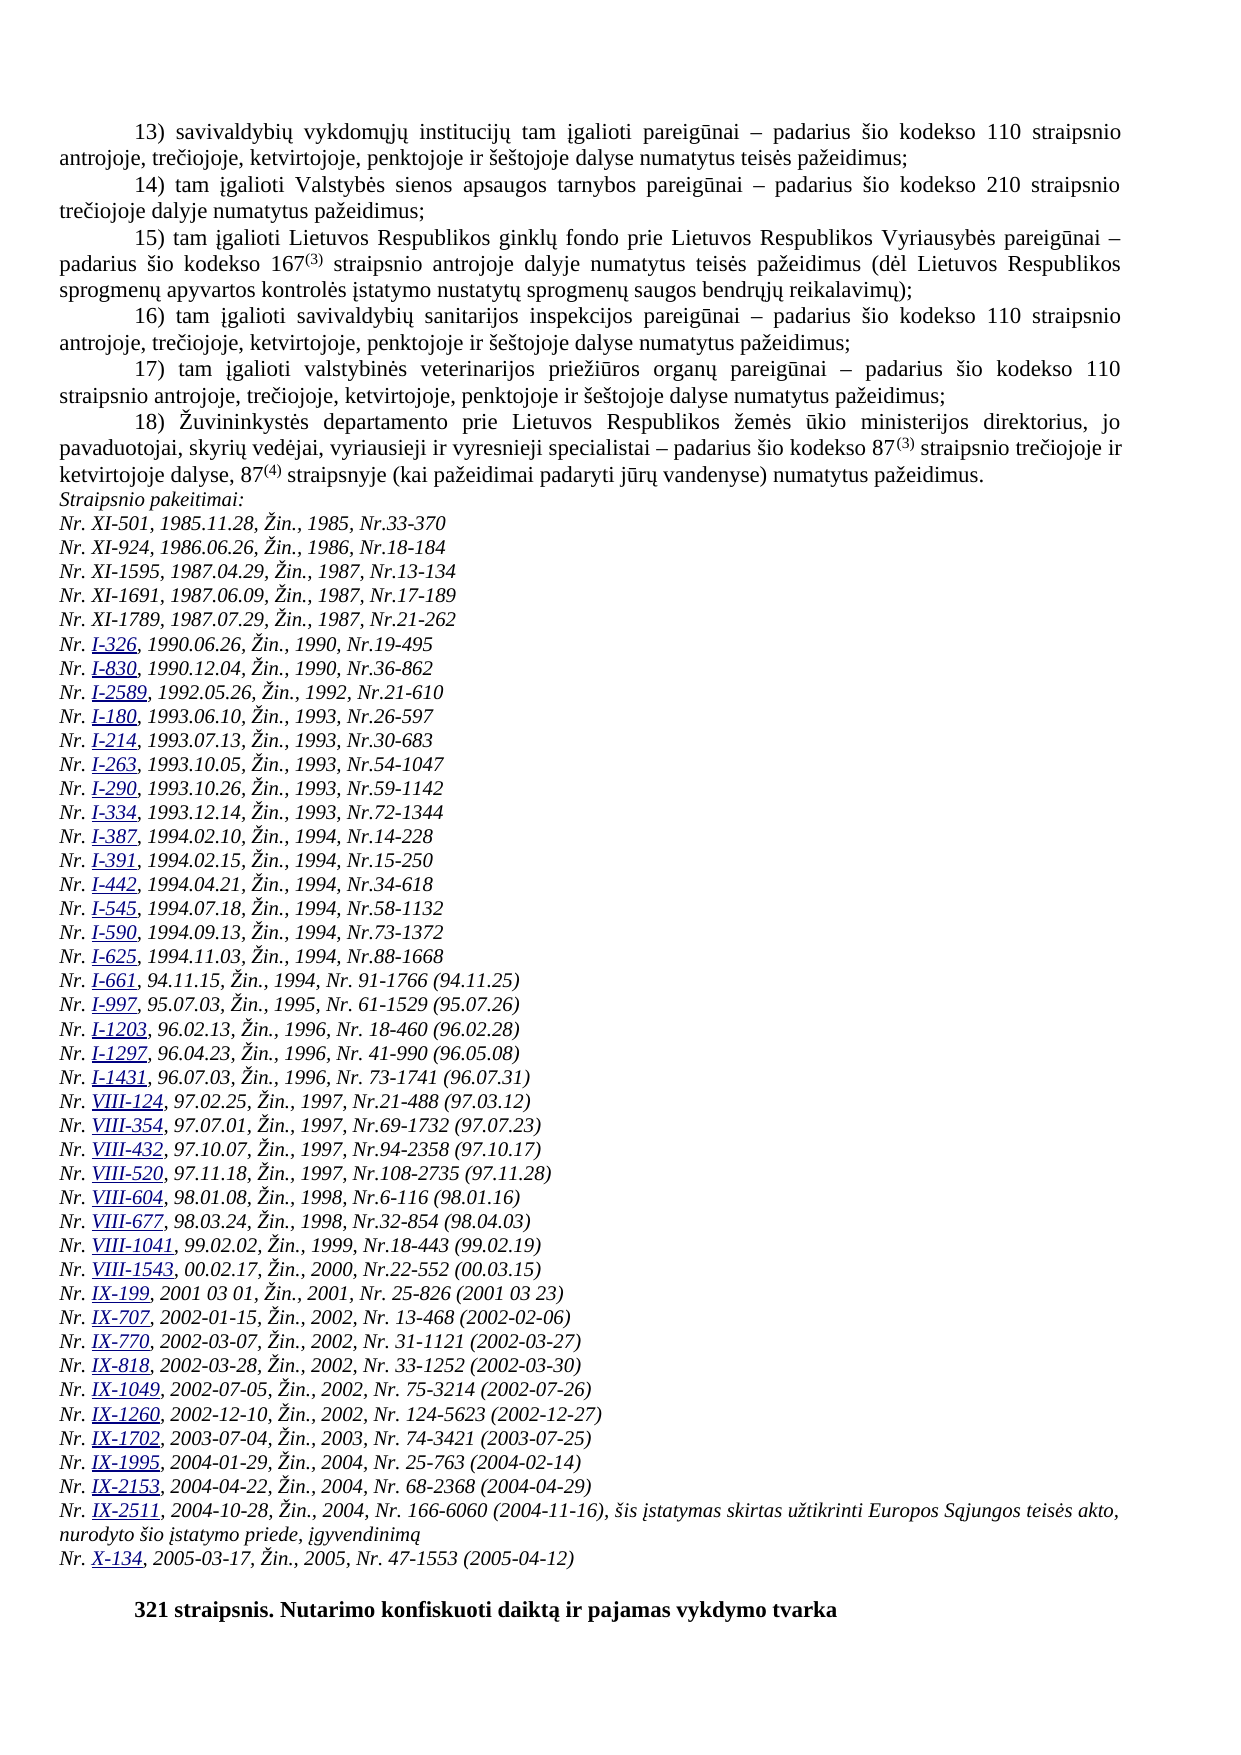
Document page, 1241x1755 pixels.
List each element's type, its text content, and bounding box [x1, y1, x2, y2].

text Nr. I-334, 1993.12.14, Žin., 1993, Nr.72-1344 [59, 800, 1122, 824]
text Nr. VIII-677, 98.03.24, Žin., 1998, Nr.32-854 (98.04.03) [59, 1209, 1122, 1233]
text Nr. I-387, 1994.02.10, Žin., 1994, Nr.14-228 [59, 824, 1122, 848]
text Nr. VIII-520, 97.11.18, Žin., 1997, Nr.108-2735 (97.11.28) [59, 1161, 1122, 1185]
text 18) Žuvininkystės departamento prie Lietuvos Respublikos žemės ūkio ministerijos direktorius, jo pavaduotojai, skyrių vedėjai, vyriausieji ir vyresnieji specialistai – padarius šio kodekso 87(3) straipsnio trečiojoje ir ketvirtojoje dalyse, 87(4) straipsnyje (kai pažeidimai padaryti jūrų vandenyse) numatytus pažeidimus. [59, 408, 1122, 487]
text Nr. I-326, 1990.06.26, Žin., 1990, Nr.19-495 [59, 631, 1122, 656]
text Nr. VIII-124, 97.02.25, Žin., 1997, Nr.21-488 (97.03.12) [59, 1089, 1122, 1113]
text Nr. VIII-604, 98.01.08, Žin., 1998, Nr.6-116 (98.01.16) [59, 1185, 1122, 1209]
text Nr. I-1203, 96.02.13, Žin., 1996, Nr. 18-460 (96.02.28) [59, 1016, 1122, 1041]
text Nr. IX-1995, 2004-01-29, Žin., 2004, Nr. 25-763 (2004-02-14) [59, 1449, 1122, 1474]
text Nr. I-290, 1993.10.26, Žin., 1993, Nr.59-1142 [59, 776, 1122, 800]
text Nr. IX-2153, 2004-04-22, Žin., 2004, Nr. 68-2368 (2004-04-29) [59, 1474, 1122, 1498]
text Nr. VIII-1041, 99.02.02, Žin., 1999, Nr.18-443 (99.02.19) [59, 1233, 1122, 1257]
text Nr. VIII-1543, 00.02.17, Žin., 2000, Nr.22-552 (00.03.15) [59, 1257, 1122, 1281]
text Nr. IX-1702, 2003-07-04, Žin., 2003, Nr. 74-3421 (2003-07-25) [59, 1426, 1122, 1449]
text Nr. VIII-354, 97.07.01, Žin., 1997, Nr.69-1732 (97.07.23) [59, 1113, 1122, 1137]
text Nr. I-263, 1993.10.05, Žin., 1993, Nr.54-1047 [59, 752, 1122, 776]
text 13) savivaldybių vykdomųjų institucijų tam įgalioti pareigūnai – padarius šio kodekso 110 straipsnio antrojoje, trečiojoje, ketvirtojoje, penktojoje ir šeštojoje dalyse numatytus teisės pažeidimus; [59, 118, 1122, 171]
text Nr. I-625, 1994.11.03, Žin., 1994, Nr.88-1668 [59, 944, 1122, 968]
text Nr. IX-199, 2001 03 01, Žin., 2001, Nr. 25-826 (2001 03 23) [59, 1281, 1122, 1305]
text Nr. I-391, 1994.02.15, Žin., 1994, Nr.15-250 [59, 848, 1122, 872]
text Nr. I-997, 95.07.03, Žin., 1995, Nr. 61-1529 (95.07.26) [59, 992, 1122, 1016]
text Nr. XI-1789, 1987.07.29, Žin., 1987, Nr.21-262 [59, 607, 1122, 631]
text Nr. IX-770, 2002-03-07, Žin., 2002, Nr. 31-1121 (2002-03-27) [59, 1329, 1122, 1353]
text 14) tam įgalioti Valstybės sienos apsaugos tarnybos pareigūnai – padarius šio kodekso 210 straipsnio trečiojoje dalyje numatytus pažeidimus; [59, 171, 1122, 223]
text Nr. IX-1049, 2002-07-05, Žin., 2002, Nr. 75-3214 (2002-07-26) [59, 1377, 1122, 1401]
text Nr. I-661, 94.11.15, Žin., 1994, Nr. 91-1766 (94.11.25) [59, 968, 1122, 992]
text Nr. IX-707, 2002-01-15, Žin., 2002, Nr. 13-468 (2002-02-06) [59, 1305, 1122, 1329]
text Nr. I-1431, 96.07.03, Žin., 1996, Nr. 73-1741 (96.07.31) [59, 1064, 1122, 1089]
text Nr. VIII-432, 97.10.07, Žin., 1997, Nr.94-2358 (97.10.17) [59, 1137, 1122, 1161]
text 17) tam įgalioti valstybinės veterinarijos priežiūros organų pareigūnai – padarius šio kodekso 110 straipsnio antrojoje, trečiojoje, ketvirtojoje, penktojoje ir šeštojoje dalyse numatytus pažeidimus; [59, 355, 1122, 408]
text Nr. I-590, 1994.09.13, Žin., 1994, Nr.73-1372 [59, 920, 1122, 944]
text Nr. I-2589, 1992.05.26, Žin., 1992, Nr.21-610 [59, 679, 1122, 704]
text Nr. IX-2511, 2004-10-28, Žin., 2004, Nr. 166-6060 (2004-11-16), šis įstatymas skirtas užtikrinti Europos Sąjungos teisės akto, nurodyto šio įstatymo priede, įgyvendinimą [59, 1498, 1122, 1546]
text Nr. X-134, 2005-03-17, Žin., 2005, Nr. 47-1553 (2005-04-12) [59, 1546, 1122, 1570]
text Nr. I-180, 1993.06.10, Žin., 1993, Nr.26-597 [59, 704, 1122, 728]
text Nr. XI-924, 1986.06.26, Žin., 1986, Nr.18-184 [59, 535, 1122, 559]
text Nr. XI-1691, 1987.06.09, Žin., 1987, Nr.17-189 [59, 583, 1122, 607]
text Nr. XI-501, 1985.11.28, Žin., 1985, Nr.33-370 [59, 511, 1122, 535]
text Nr. XI-1595, 1987.04.29, Žin., 1987, Nr.13-134 [59, 559, 1122, 583]
text Nr. I-214, 1993.07.13, Žin., 1993, Nr.30-683 [59, 728, 1122, 752]
text 16) tam įgalioti savivaldybių sanitarijos inspekcijos pareigūnai – padarius šio kodekso 110 straipsnio antrojoje, trečiojoje, ketvirtojoje, penktojoje ir šeštojoje dalyse numatytus pažeidimus; [59, 303, 1122, 355]
text Nr. I-442, 1994.04.21, Žin., 1994, Nr.34-618 [59, 872, 1122, 896]
text 321 straipsnis. Nutarimo konfiskuoti daiktą ir pajamas vykdymo tvarka [59, 1596, 1122, 1623]
text Nr. IX-1260, 2002-12-10, Žin., 2002, Nr. 124-5623 (2002-12-27) [59, 1401, 1122, 1426]
text Nr. I-1297, 96.04.23, Žin., 1996, Nr. 41-990 (96.05.08) [59, 1041, 1122, 1064]
text Nr. I-830, 1990.12.04, Žin., 1990, Nr.36-862 [59, 656, 1122, 679]
text Nr. I-545, 1994.07.18, Žin., 1994, Nr.58-1132 [59, 896, 1122, 920]
text Straipsnio pakeitimai: [59, 487, 1122, 511]
text 15) tam įgalioti Lietuvos Respublikos ginklų fondo prie Lietuvos Respublikos Vyriausybės pareigūnai – padarius šio kodekso 167(3) straipsnio antrojoje dalyje numatytus teisės pažeidimus (dėl Lietuvos Respublikos sprogmenų apyvartos kontrolės įstatymo nustatytų sprogmenų saugos bendrųjų reikalavimų); [59, 223, 1122, 303]
text Nr. IX-818, 2002-03-28, Žin., 2002, Nr. 33-1252 (2002-03-30) [59, 1353, 1122, 1377]
